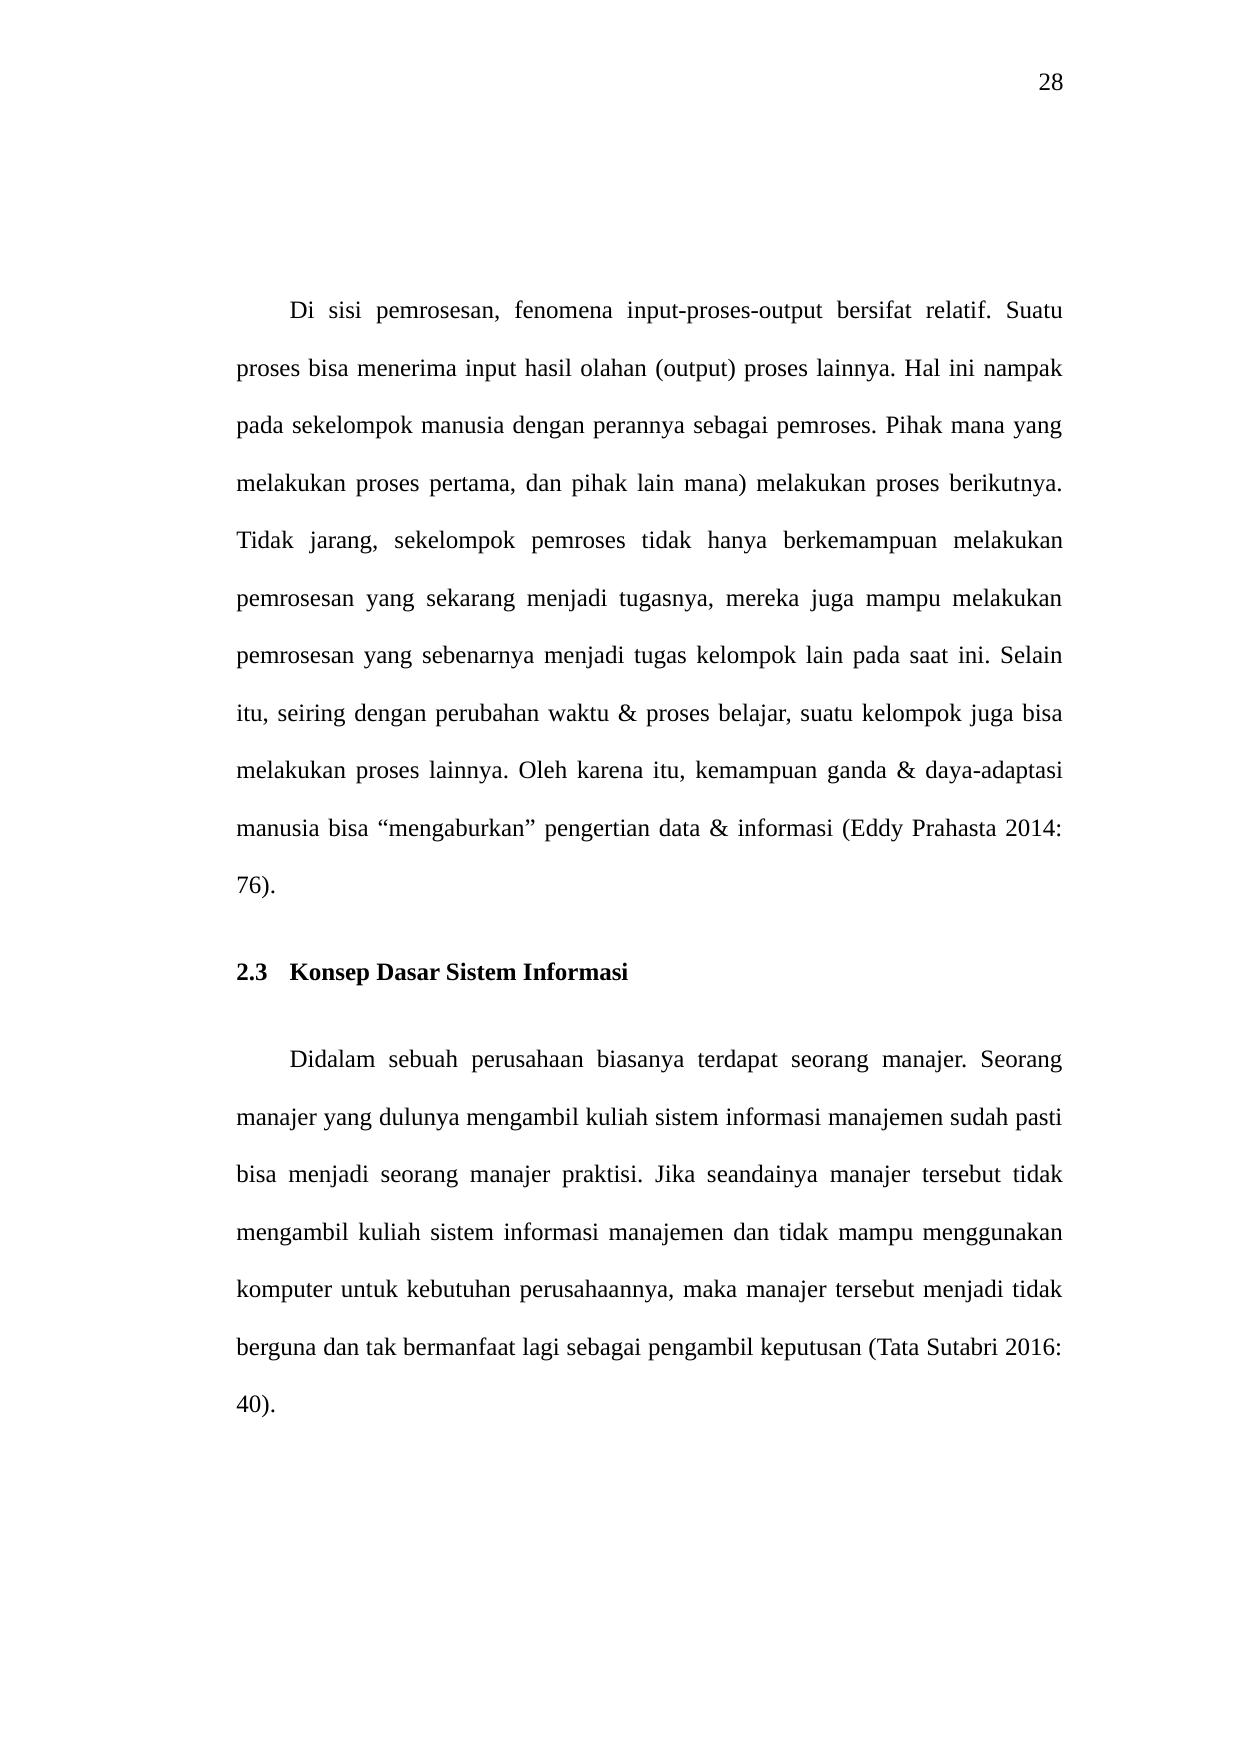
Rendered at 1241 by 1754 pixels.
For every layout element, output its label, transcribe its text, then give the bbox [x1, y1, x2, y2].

subtitle 2.3 Konsep Dasar Sistem Informasi [236, 957, 1063, 986]
text Didalam sebuah perusahaan biasanya terdapat seorang manajer. Seorang manajer yang dulunya mengambil kuliah sistem informasi manajemen sudah pasti bisa menjadi seorang manajer praktisi. Jika seandainya manajer tersebut tidak mengambil kuliah sistem informasi manajemen dan tidak mampu menggunakan komputer untuk kebutuhan perusahaannya, maka manajer tersebut menjadi tidak berguna dan tak bermanfaat lagi sebagai pengambil keputusan (Tata Sutabri 2016: 40). [236, 1044, 1063, 1418]
text Di sisi pemrosesan, fenomena input-proses-output bersifat relatif. Suatu proses bisa menerima input hasil olahan (output) proses lainnya. Hal ini nampak pada sekelompok manusia dengan perannya sebagai pemroses. Pihak mana yang melakukan proses pertama, dan pihak lain mana) melakukan proses berikutnya. Tidak jarang, sekelompok pemroses tidak hanya berkemampuan melakukan pemrosesan yang sekarang menjadi tugasnya, mereka juga mampu melakukan pemrosesan yang sebenarnya menjadi tugas kelompok lain pada saat ini. Selain itu, seiring dengan perubahan waktu & proses belajar, suatu kelompok juga bisa melakukan proses lainnya. Oleh karena itu, kemampuan ganda & daya-adaptasi manusia bisa “mengaburkan” pengertian data & informasi (Eddy Prahasta 2014: 76). [236, 295, 1063, 899]
